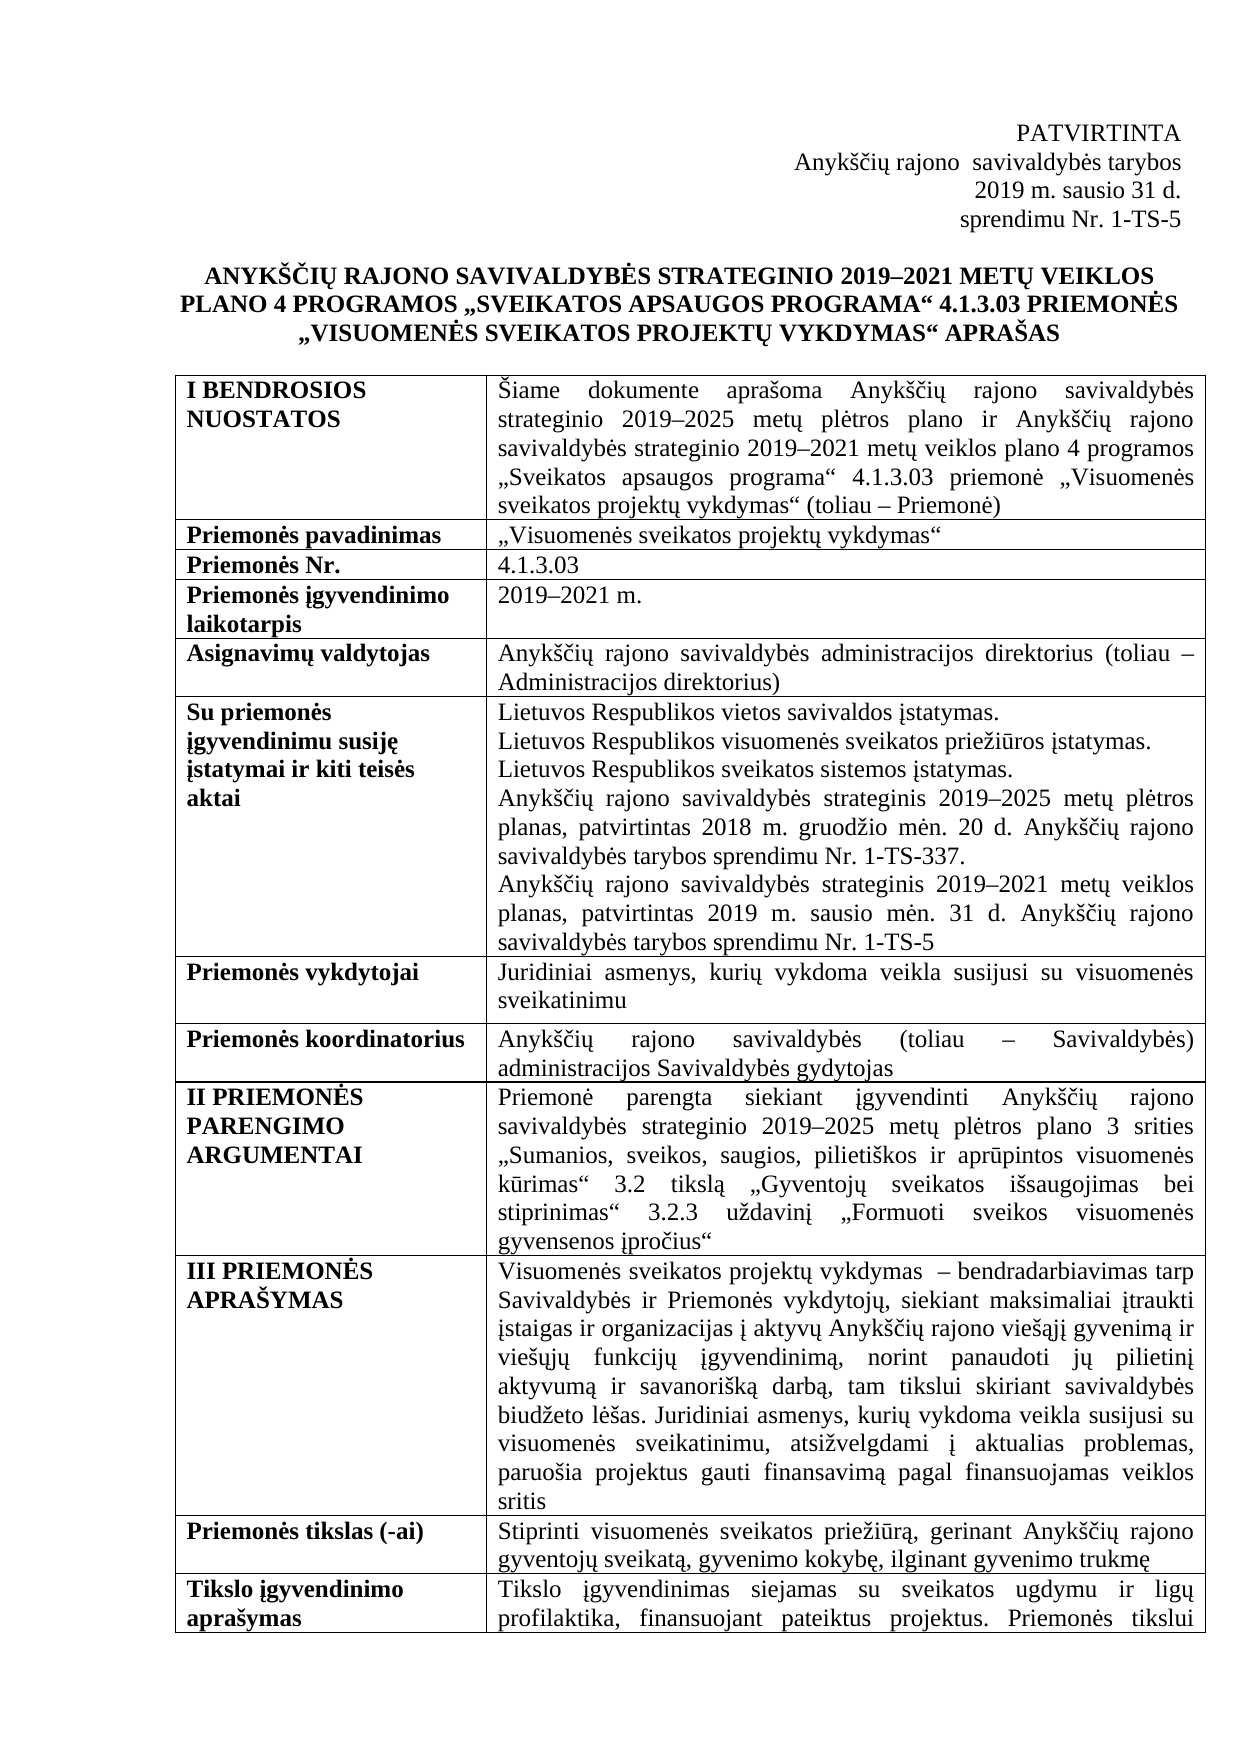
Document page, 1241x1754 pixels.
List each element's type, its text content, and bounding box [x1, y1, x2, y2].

table_cell Lietuvos Respublikos vietos savivaldos įstatymas. Lietuvos Respublikos visuomenės sveikatos priežiūros įstatymas. Lietuvos Respublikos sveikatos sistemos įstatymas. Anykščių rajono savivaldybės strateginis 2019–2025 metų plėtros planas, patvirtintas 2018 m. gruodžio mėn. 20 d. Anykščių rajono savivaldybės tarybos sprendimu Nr. 1-TS-337. Anykščių rajono savivaldybės strateginis 2019–2021 metų veiklos planas, patvirtintas 2019 m. sausio mėn. 31 d. Anykščių rajono savivaldybės tarybos sprendimu Nr. 1-TS-5 [487, 697, 1205, 956]
table_cell Juridiniai asmenys, kurių vykdoma veikla susijusi su visuomenės sveikatinimu [487, 957, 1205, 1023]
table_cell Anykščių rajono savivaldybės administracijos direktorius (toliau – Administracijos direktorius) [487, 639, 1205, 696]
table_cell Priemonės koordinatorius [176, 1024, 486, 1081]
text PATVIRTINTA [327, 118, 1181, 147]
table_cell Asignavimų valdytojas [176, 639, 486, 696]
table_cell Priemonės vykdytojai [176, 957, 486, 1023]
table_cell Tikslo įgyvendinimas siejamas su sveikatos ugdymu ir ligų profilaktika, finansuojant pateiktus projektus. Priemonės tikslui [487, 1574, 1205, 1632]
table_cell Tikslo įgyvendinimo aprašymas [176, 1574, 486, 1632]
table_header Šiame dokumente aprašoma Anykščių rajono savivaldybės strateginio 2019–2025 metų plėtros plano ir Anykščių rajono savivaldybės strateginio 2019–2021 metų veiklos plano 4 programos „Sveikatos apsaugos programa“ 4.1.3.03 priemonė „Visuomenės sveikatos projektų vykdymas“ (toliau – Priemonė) [487, 376, 1205, 519]
table_cell III PRIEMONĖS APRAŠYMAS [176, 1256, 486, 1515]
text sprendimu Nr. 1-TS-5 [177, 204, 1181, 233]
table_cell Visuomenės sveikatos projektų vykdymas – bendradarbiavimas tarp Savivaldybės ir Priemonės vykdytojų, siekiant maksimaliai įtraukti įstaigas ir organizacijas į aktyvų Anykščių rajono viešąjį gyvenimą ir viešųjų funkcijų įgyvendinimą, norint panaudoti jų pilietinį aktyvumą ir savanorišką darbą, tam tikslui skiriant savivaldybės biudžeto lėšas. Juridiniai asmenys, kurių vykdoma veikla susijusi su visuomenės sveikatinimu, atsižvelgdami į aktualias problemas, paruošia projektus gauti finansavimą pagal finansuojamas veiklos sritis [487, 1256, 1205, 1515]
table_cell Priemonės pavadinimas [176, 520, 486, 549]
table_cell 2019–2021 m. [487, 580, 1205, 637]
table_cell 4.1.3.03 [487, 550, 1205, 579]
table_cell Priemonės tikslas (-ai) [176, 1516, 486, 1573]
table_cell Priemonė parengta siekiant įgyvendinti Anykščių rajono savivaldybės strateginio 2019–2025 metų plėtros plano 3 srities „Sumanios, sveikos, saugios, pilietiškos ir aprūpintos visuomenės kūrimas“ 3.2 tikslą „Gyventojų sveikatos išsaugojimas bei stiprinimas“ 3.2.3 uždavinį „Formuoti sveikos visuomenės gyvensenos įpročius“ [487, 1083, 1205, 1255]
table_cell II PRIEMONĖS PARENGIMO ARGUMENTAI [176, 1083, 486, 1255]
text ANYKŠČIŲ RAJONO SAVIVALDYBĖS STRATEGINIO 2019–2021 METŲ VEIKLOS PLANO 4 PROGRAMOS „SVEIKATOS APSAUGOS PROGRAMA“ 4.1.3.03 PRIEMONĖS „VISUOMENĖS SVEIKATOS PROJEKTŲ VYKDYMAS“ APRAŠAS [177, 261, 1181, 347]
table_cell Su priemonės įgyvendinimu susiję įstatymai ir kiti teisės aktai [176, 697, 486, 956]
table_cell Stiprinti visuomenės sveikatos priežiūrą, gerinant Anykščių rajono gyventojų sveikatą, gyvenimo kokybę, ilginant gyvenimo trukmę [487, 1516, 1205, 1573]
text 2019 m. sausio 31 d. [177, 176, 1181, 204]
table_cell Priemonės Nr. [176, 550, 486, 579]
table_cell „Visuomenės sveikatos projektų vykdymas“ [487, 520, 1205, 549]
table_header I BENDROSIOS NUOSTATOS [176, 376, 486, 519]
table_cell Priemonės įgyvendinimo laikotarpis [176, 580, 486, 637]
text Anykščių rajono savivaldybės tarybos [327, 147, 1181, 176]
table_cell Anykščių rajono savivaldybės (toliau – Savivaldybės) administracijos Savivaldybės gydytojas [487, 1024, 1205, 1081]
